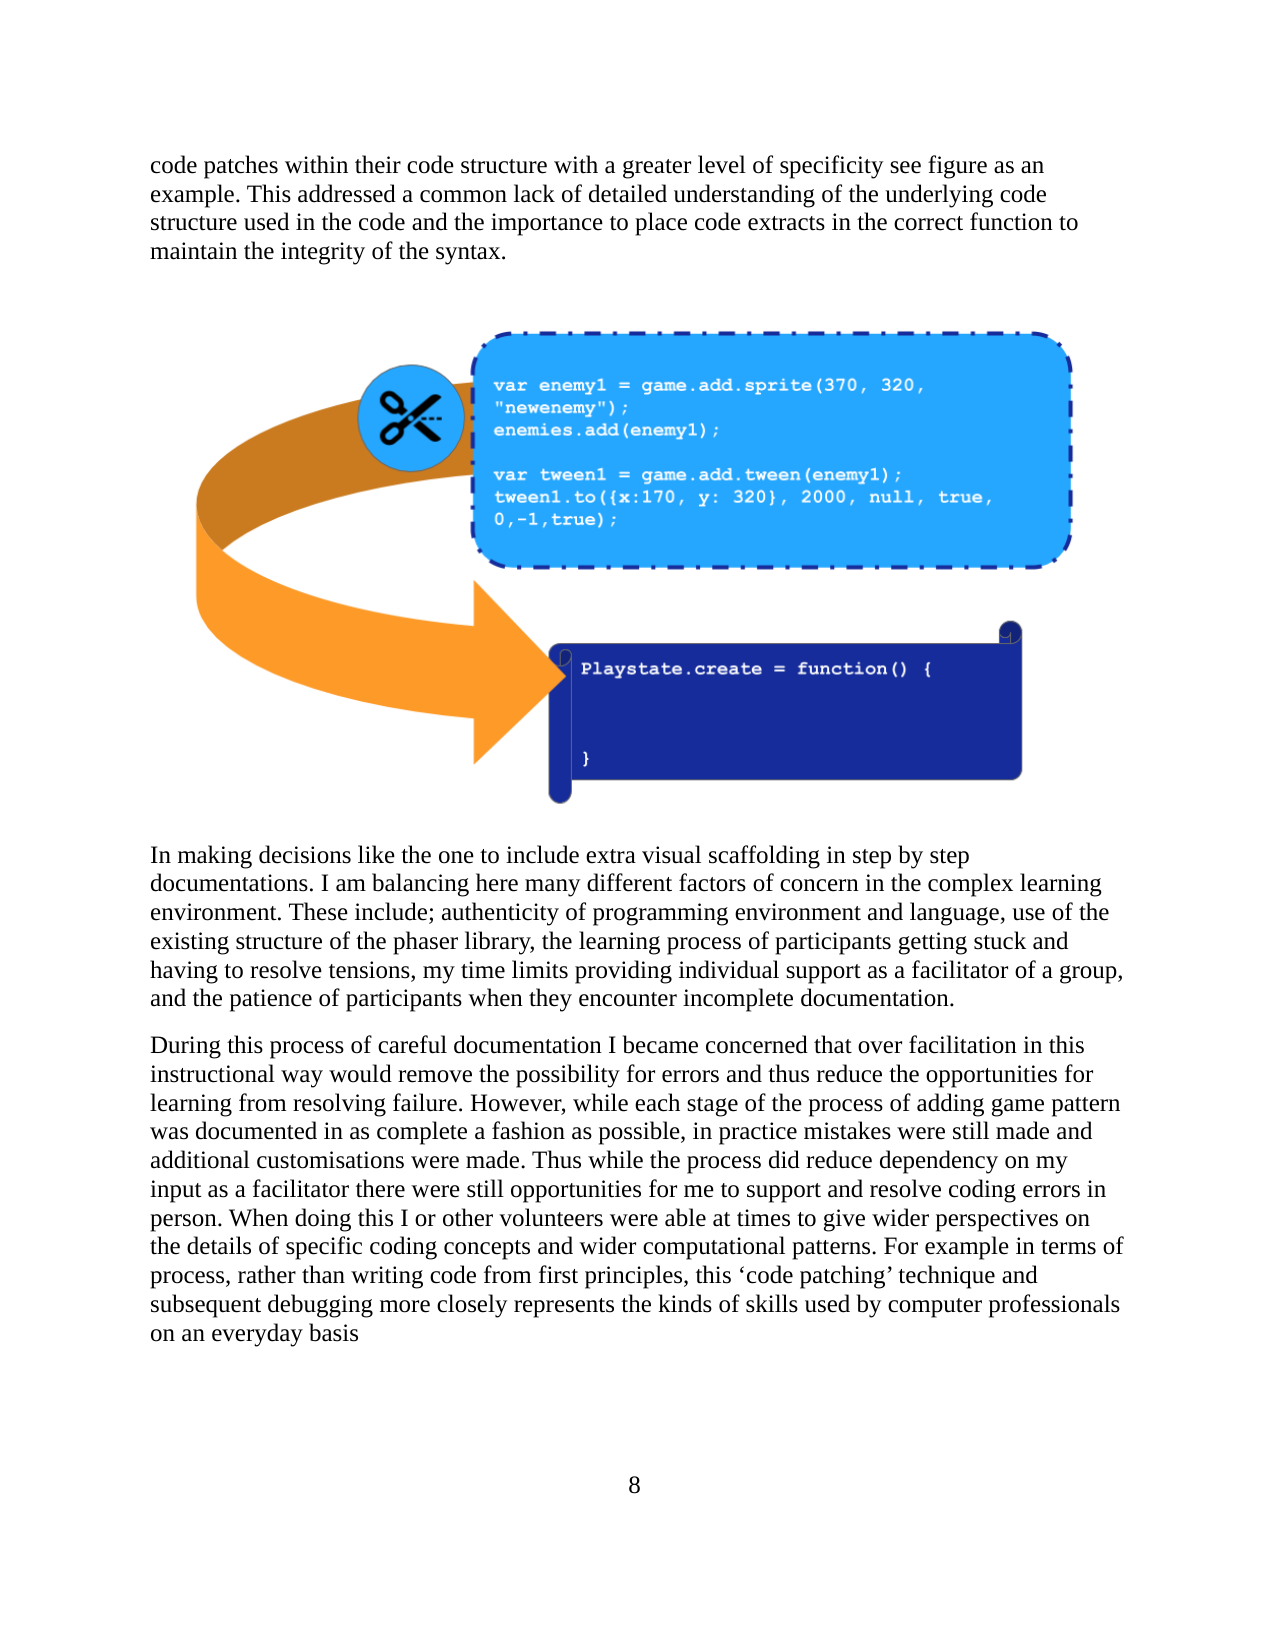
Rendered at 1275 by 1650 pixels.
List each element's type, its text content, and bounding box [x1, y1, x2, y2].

text code patches within their code structure with a greater level of specificity see figure as an example. This addressed a common lack of detailed understanding of the underlying code structure used in the code and the importance to place code extracts in the correct function to maintain the integrity of the syntax. [150, 150, 1125, 265]
text In making decisions like the one to include extra visual scaffolding in step by step documentations. I am balancing here many different factors of concern in the complex learning environment. These include; authenticity of programming environment and language, use of the existing structure of the phaser library, the learning process of participants getting stuck and having to resolve tensions, my time limits providing individual support as a facilitator of a group, and the patience of participants when they encounter incomplete documentation. [150, 840, 1125, 1012]
text During this process of careful documentation I became concerned that over facilitation in this instructional way would remove the possibility for errors and thus reduce the opportunities for learning from resolving failure. However, while each stage of the process of adding game pattern was documented in as complete a fashion as possible, in practice mistakes were still made and additional customisations were made. Thus while the process did reduce dependency on my input as a facilitator there were still opportunities for me to support and resolve coding errors in person. When doing this I or other volunteers were able at times to give wider perspectives on the details of specific coding concepts and wider computational patterns. For example in terms of process, rather than writing code from first principles, this ‘code patching’ technique and subsequent debugging more closely represents the kinds of skills used by computer professionals on an everyday basis [150, 1030, 1125, 1346]
picture [150, 273, 1125, 822]
